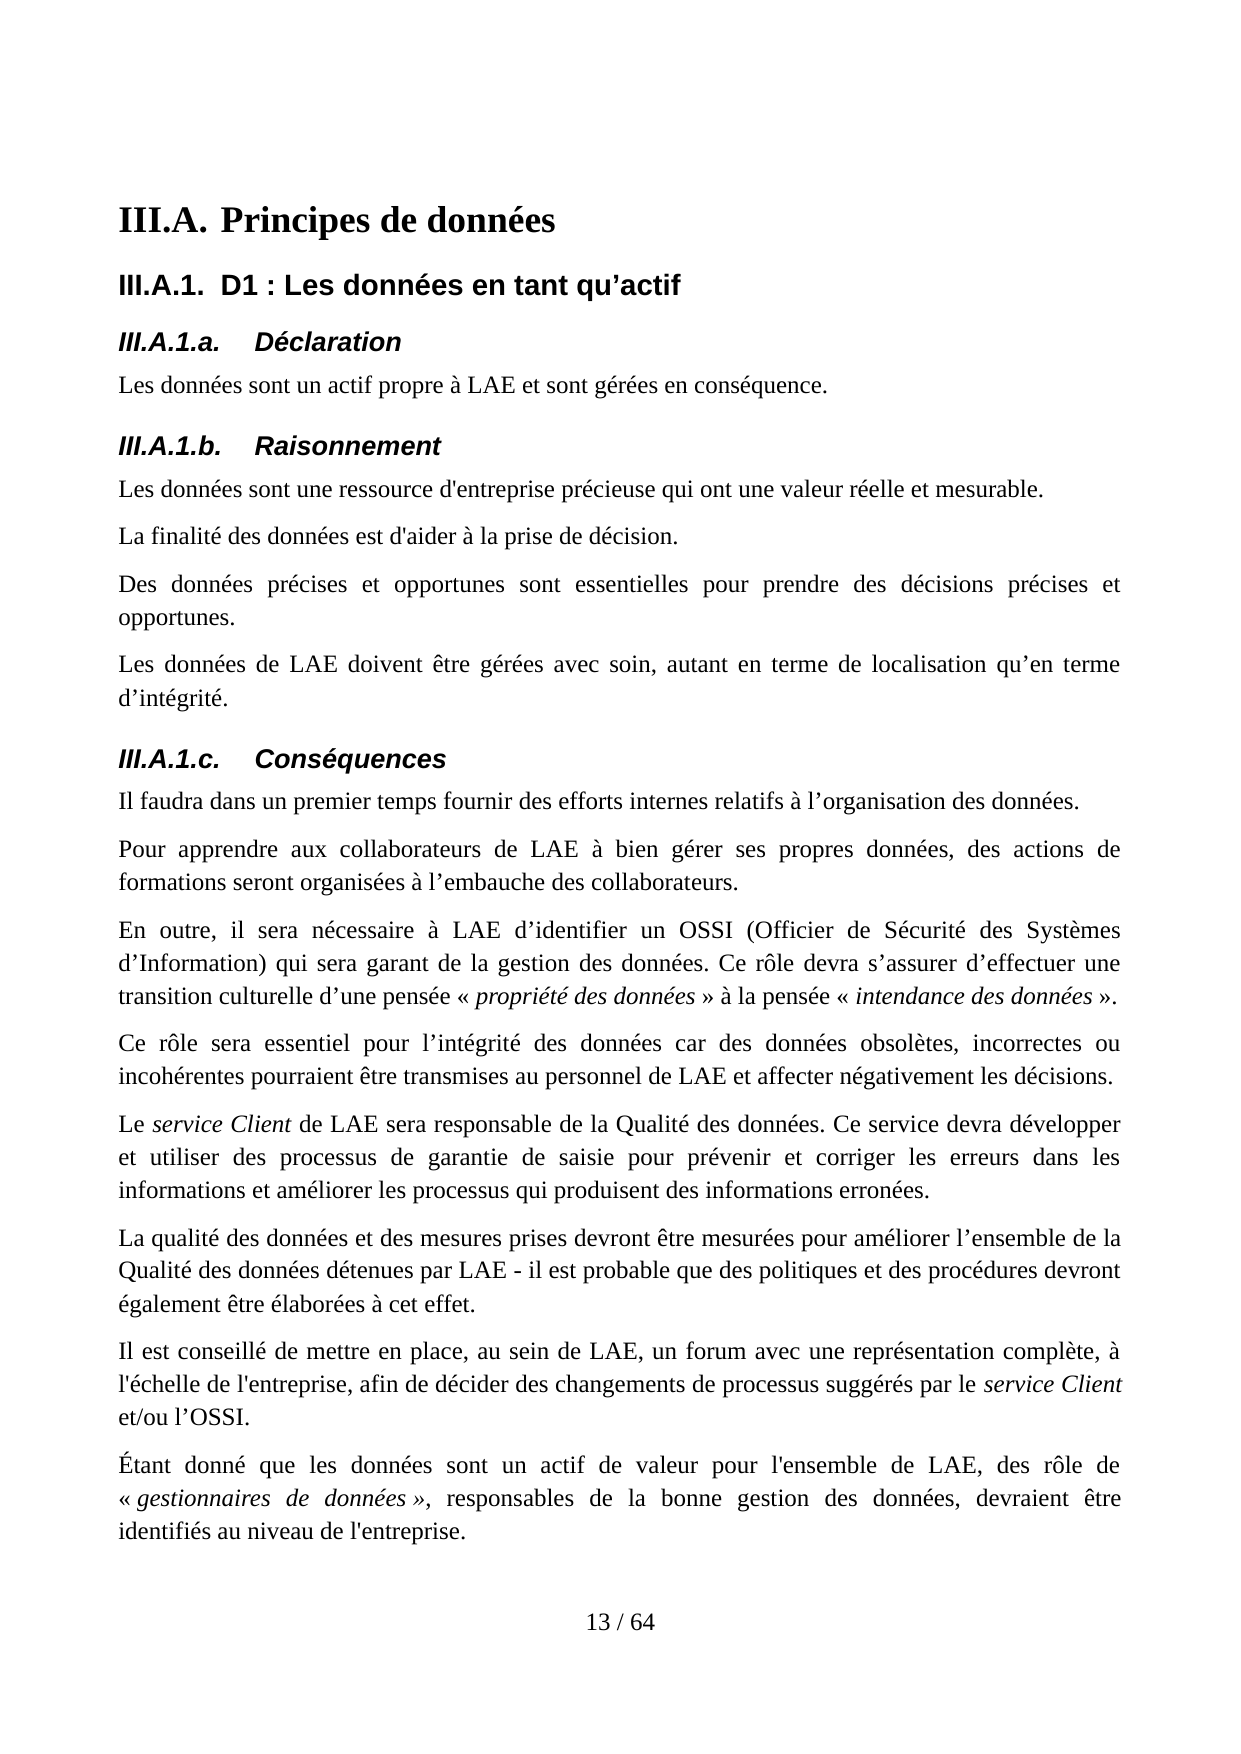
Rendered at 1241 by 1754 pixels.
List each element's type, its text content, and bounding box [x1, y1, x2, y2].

subtitle Raisonnement [118, 430, 1122, 461]
text Des données précises et opportunes sont essentielles pour prendre des décisions précises et opportunes. [118, 569, 1122, 631]
subtitle Conséquences [118, 743, 1122, 774]
text Étant donné que les données sont un actif de valeur pour l'ensemble de LAE, des rôle de « gestionnaires de données », responsables de la bonne gestion des données, devraient être identifiés au niveau de l'entreprise. [118, 1450, 1122, 1545]
text Les données sont un actif propre à LAE et sont gérées en conséquence. [118, 370, 1122, 399]
text Le service Client de LAE sera responsable de la Qualité des données. Ce service devra développer et utiliser des processus de garantie de saisie pour prévenir et corriger les erreurs dans les informations et améliorer les processus qui produisent des informations erronées. [118, 1109, 1122, 1204]
text Il est conseillé de mettre en place, au sein de LAE, un forum avec une représentation complète, à l'échelle de l'entreprise, afin de décider des changements de processus suggérés par le service Client et/ou l’OSSI. [118, 1336, 1122, 1431]
text La finalité des données est d'aider à la prise de décision. [118, 521, 1122, 550]
text Il faudra dans un premier temps fournir des efforts internes relatifs à l’organisation des données. [118, 786, 1122, 815]
text Pour apprendre aux collaborateurs de LAE à bien gérer ses propres données, des actions de formations seront organisées à l’embauche des collaborateurs. [118, 834, 1122, 896]
subtitle Déclaration [118, 326, 1122, 357]
text La qualité des données et des mesures prises devront être mesurées pour améliorer l’ensemble de la Qualité des données détenues par LAE - il est probable que des politiques et des procédures devront également être élaborées à cet effet. [118, 1223, 1122, 1317]
text En outre, il sera nécessaire à LAE d’identifier un OSSI (Officier de Sécurité des Systèmes d’Information) qui sera garant de la gestion des données. Ce rôle devra s’assurer d’effectuer une transition culturelle d’une pensée « propriété des données » à la pensée « intendance des données ». [118, 915, 1122, 1009]
text Les données de LAE doivent être gérées avec soin, autant en terme de localisation qu’en terme d’intégrité. [118, 649, 1122, 711]
subtitle Principes de données [118, 197, 1122, 240]
text Les données sont une ressource d'entreprise précieuse qui ont une valeur réelle et mesurable. [118, 474, 1122, 502]
subtitle D1 : Les données en tant qu’actif [118, 267, 1122, 301]
text Ce rôle sera essentiel pour l’intégrité des données car des données obsolètes, incorrectes ou incohérentes pourraient être transmises au personnel de LAE et affecter négativement les décisions. [118, 1028, 1122, 1090]
